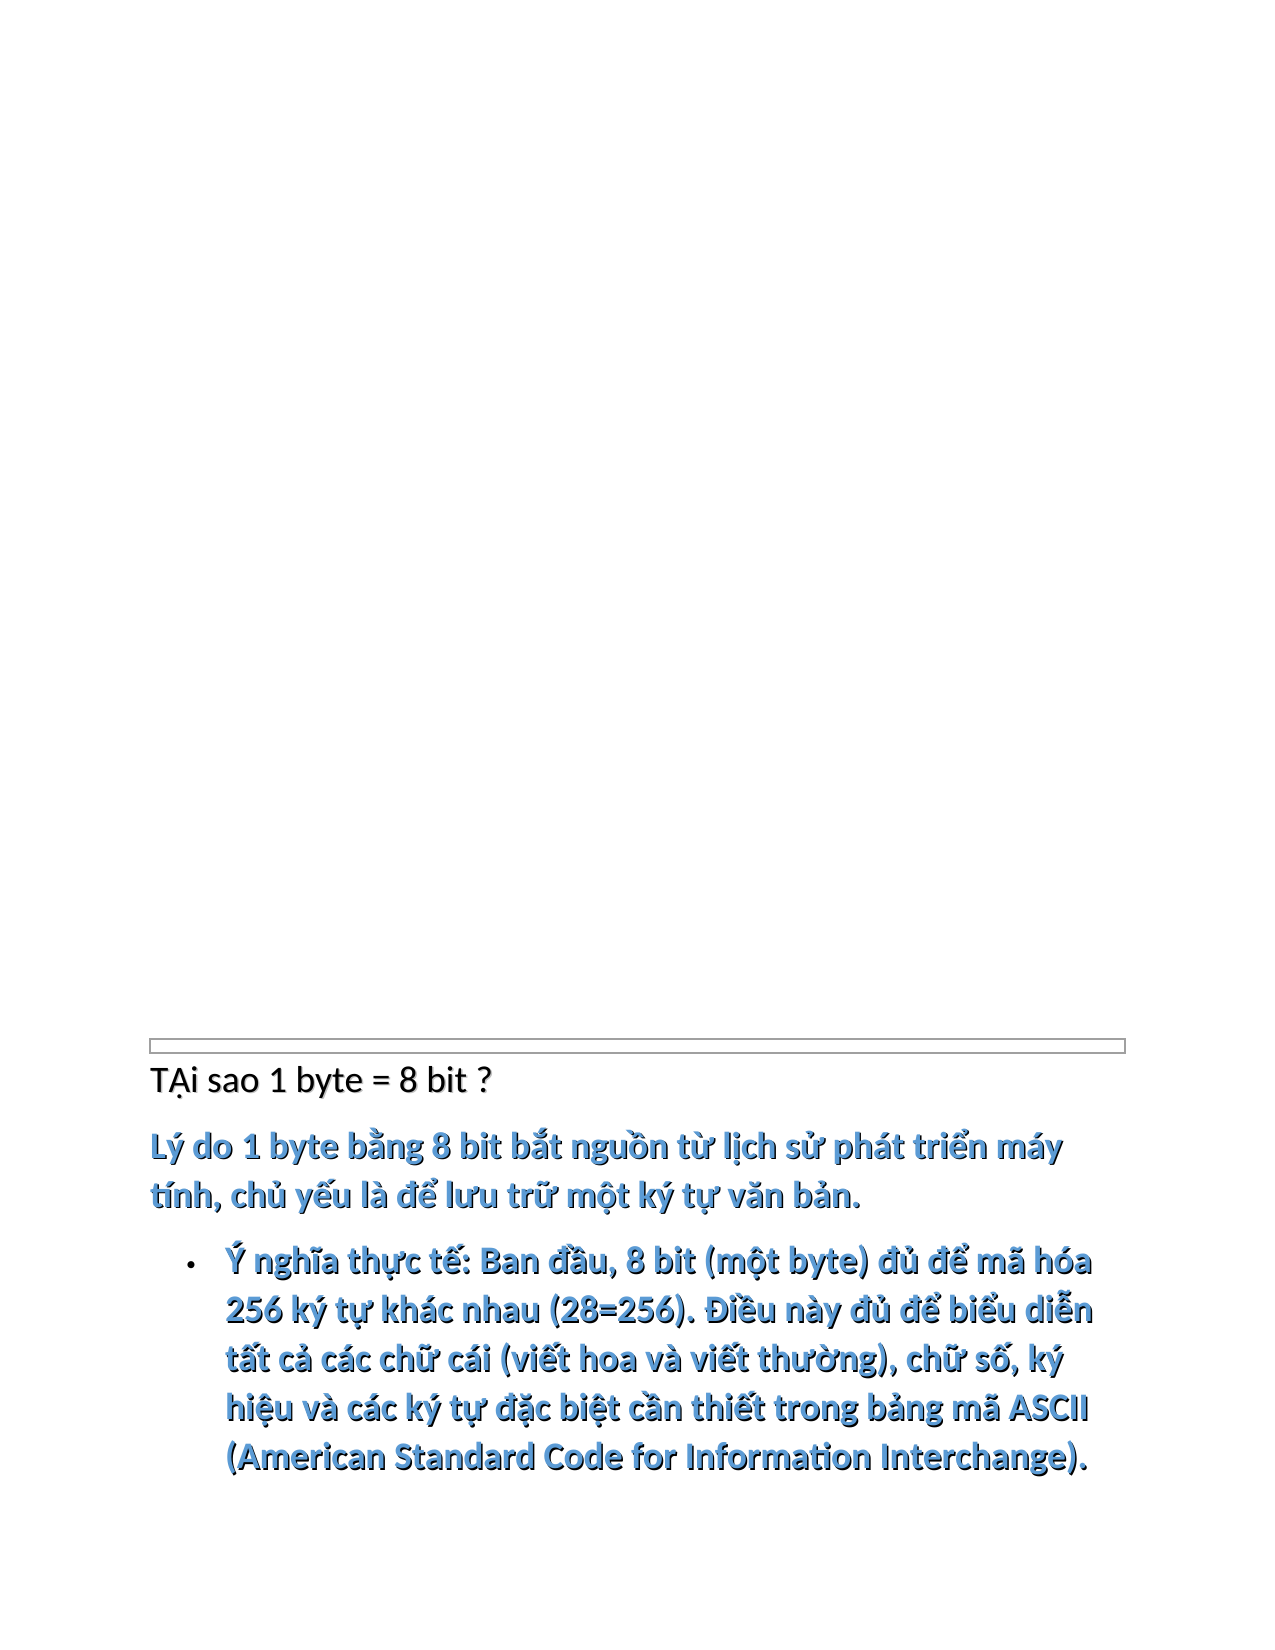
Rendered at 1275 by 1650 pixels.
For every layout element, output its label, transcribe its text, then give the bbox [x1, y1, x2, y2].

text [151, 1040, 1124, 1052]
text Lý do 1 byte bằng 8 bit bắt nguồn từ lịch sử phát triển máy tính, chủ yếu là để lưu trữ một ký tự văn bản. [150, 1122, 1125, 1216]
text [150, 150, 1125, 1038]
list Ý nghĩa thực tế: Ban đầu, 8 bit (một byte) đủ để mã hóa 256 ký tự khác nhau (28=256). Điều này đủ để biểu diễn tất cả các chữ cái (viết hoa và viết thường), chữ số, ký hiệu và các ký tự đặc biệt cần thiết trong bảng mã ASCII (American Standard Code for Information Interchange). [187, 1236, 1125, 1478]
text TẠi sao 1 byte = 8 bit ? [150, 1054, 1125, 1102]
